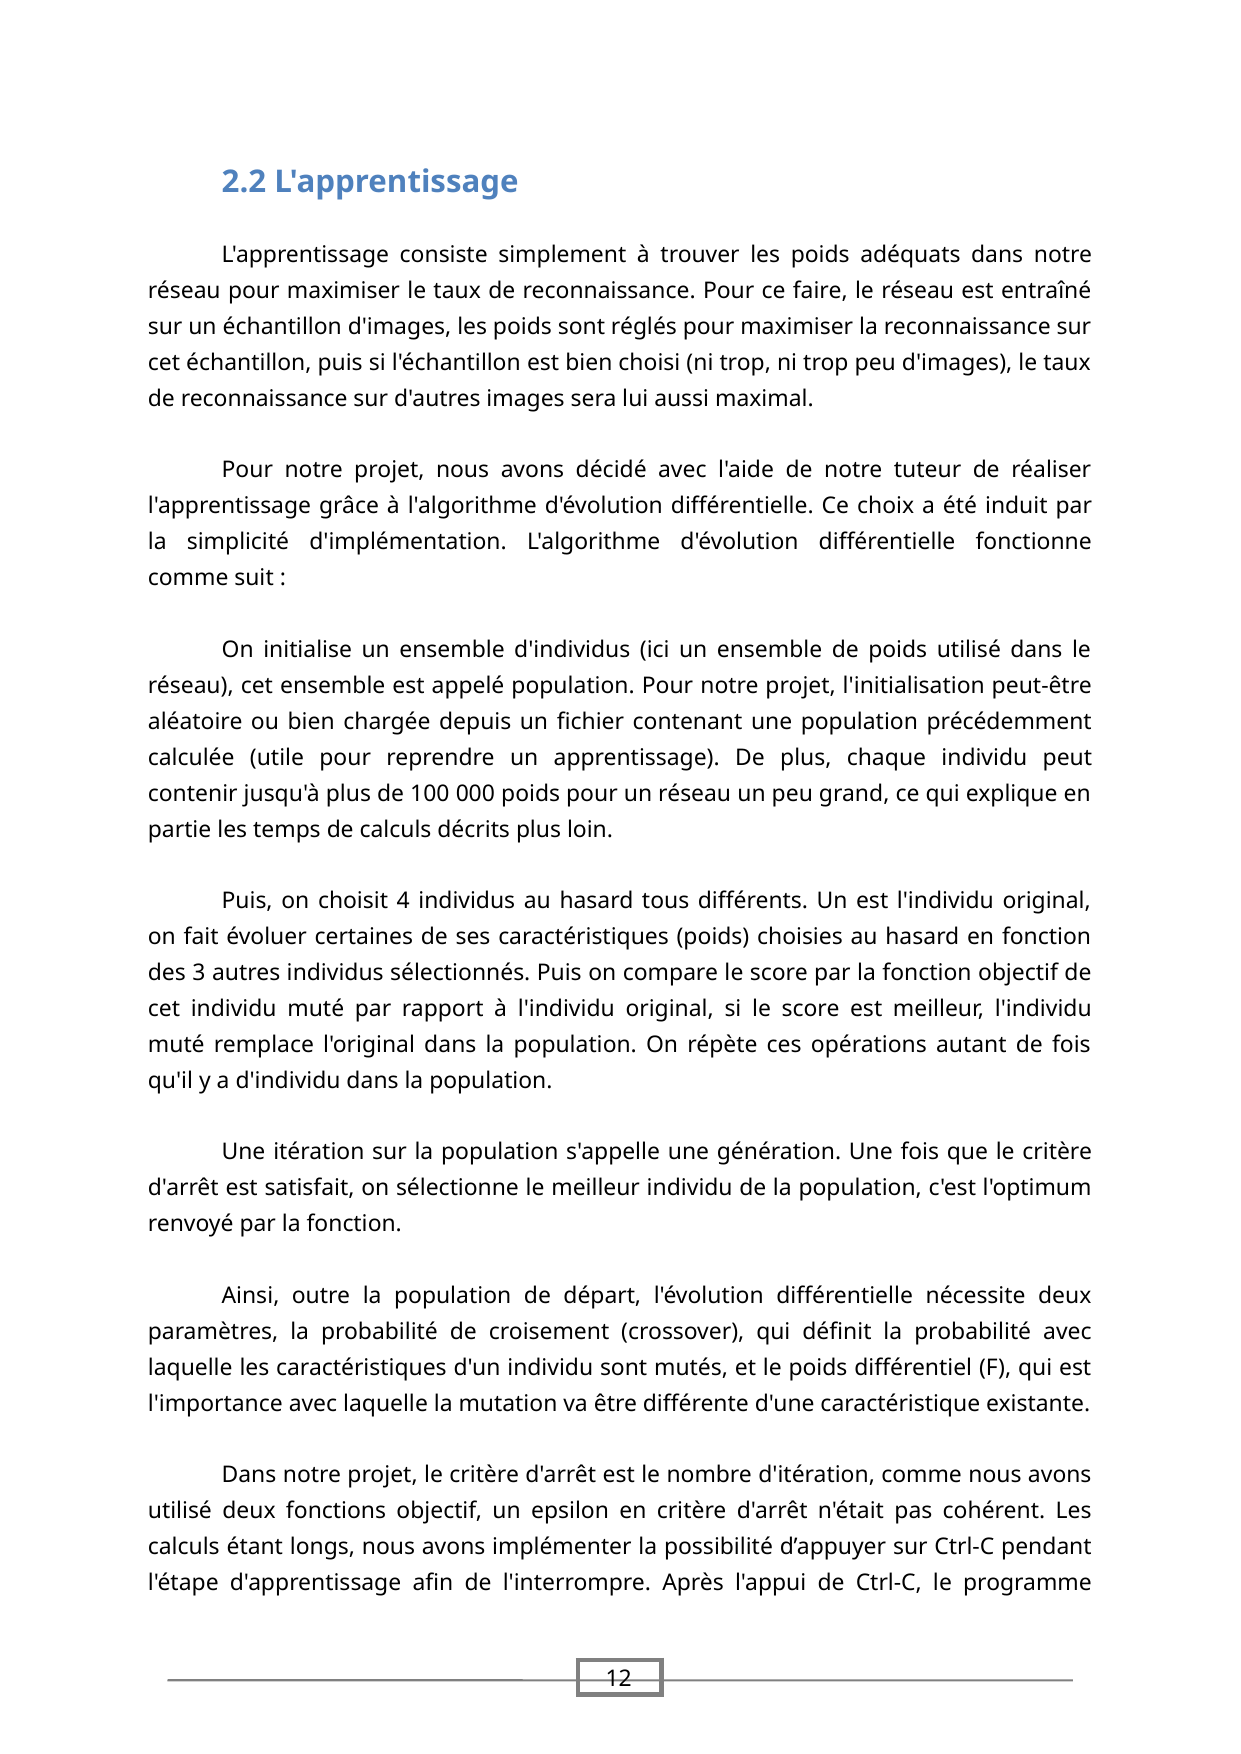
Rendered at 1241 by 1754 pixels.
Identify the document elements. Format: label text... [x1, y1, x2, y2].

subtitle 2.2 L'apprentissage [221, 159, 1093, 202]
subtitle L'apprentissage consiste simplement à trouver les poids adéquats dans notre réseau pour maximiser le taux de reconnaissance. Pour ce faire, le réseau est entraîné sur un échantillon d'images, les poids sont réglés pour maximiser la reconnaissance sur cet échantillon, puis si l'échantillon est bien choisi (ni trop, ni trop peu d'images), le taux de reconnaissance sur d'autres images sera lui aussi maximal. [148, 238, 1093, 413]
subtitle Dans notre projet, le critère d'arrêt est le nombre d'itération, comme nous avons utilisé deux fonctions objectif, un epsilon en critère d'arrêt n'était pas cohérent. Les calculs étant longs, nous avons implémenter la possibilité d’appuyer sur Ctrl-C pendant l'étape d'apprentissage afin de l'interrompre. Après l'appui de Ctrl-C, le programme [148, 1458, 1093, 1597]
subtitle Une itération sur la population s'appelle une génération. Une fois que le critère d'arrêt est satisfait, on sélectionne le meilleur individu de la population, c'est l'optimum renvoyé par la fonction. [148, 1135, 1093, 1238]
subtitle On initialise un ensemble d'individus (ici un ensemble de poids utilisé dans le réseau), cet ensemble est appelé population. Pour notre projet, l'initialisation peut-être aléatoire ou bien chargée depuis un fichier contenant une population précédemment calculée (utile pour reprendre un apprentissage). De plus, chaque individu peut contenir jusqu'à plus de 100 000 poids pour un réseau un peu grand, ce qui explique en partie les temps de calculs décrits plus loin. [148, 633, 1093, 844]
subtitle Puis, on choisit 4 individus au hasard tous différents. Un est l'individu original, on fait évoluer certaines de ses caractéristiques (poids) choisies au hasard en fonction des 3 autres individus sélectionnés. Puis on compare le score par la fonction objectif de cet individu muté par rapport à l'individu original, si le score est meilleur, l'individu muté remplace l'original dans la population. On répète ces opérations autant de fois qu'il y a d'individu dans la population. [148, 884, 1093, 1095]
subtitle Pour notre projet, nous avons décidé avec l'aide de notre tuteur de réaliser l'apprentissage grâce à l'algorithme d'évolution différentielle. Ce choix a été induit par la simplicité d'implémentation. L'algorithme d'évolution différentielle fonctionne comme suit : [148, 453, 1093, 592]
subtitle Ainsi, outre la population de départ, l'évolution différentielle nécessite deux paramètres, la probabilité de croisement (crossover), qui définit la probabilité avec laquelle les caractéristiques d'un individu sont mutés, et le poids différentiel (F), qui est l'importance avec laquelle la mutation va être différente d'une caractéristique existante. [148, 1279, 1093, 1418]
